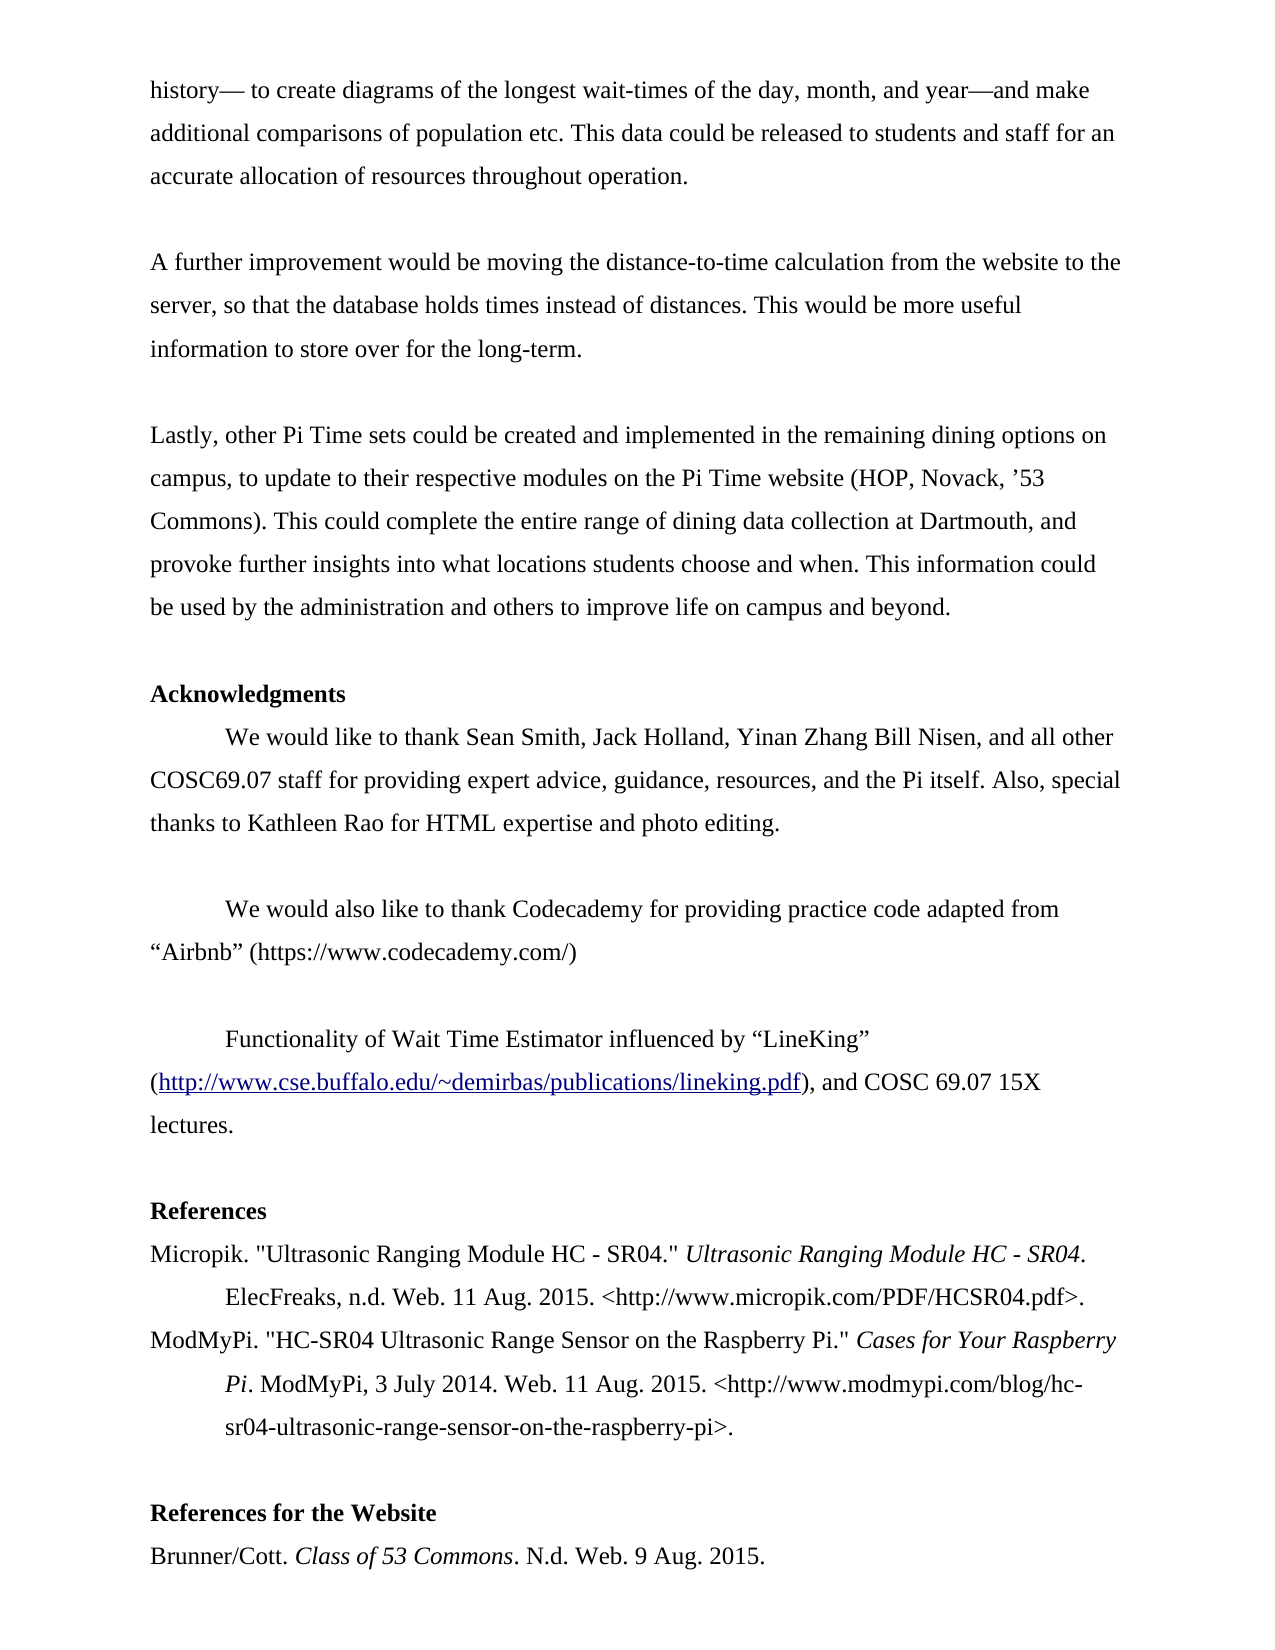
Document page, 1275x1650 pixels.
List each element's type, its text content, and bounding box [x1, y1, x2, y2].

text We would also like to thank Codecademy for providing practice code adapted from “Airbnb” (https://www.codecademy.com/) [150, 894, 1125, 966]
text We would like to thank Sean Smith, Jack Holland, Yinan Zhang Bill Nisen, and all other COSC69.07 staff for providing expert advice, guidance, resources, and the Pi itself. Also, special thanks to Kathleen Rao for HTML expertise and photo editing. [150, 722, 1125, 837]
text References [150, 1196, 1125, 1225]
text Lastly, other Pi Time sets could be created and implemented in the remaining dining options on campus, to update to their respective modules on the Pi Time website (HOP, Novack, ’53 Commons). This could complete the entire range of dining data collection at Dartmouth, and provoke further insights into what locations students choose and when. This information could be used by the administration and others to improve life on campus and beyond. [150, 420, 1125, 621]
text Functionality of Wait Time Estimator influenced by “LineKing” (http://www.cse.buffalo.edu/~demirbas/publications/lineking.pdf), and COSC 69.07 15X lectures. [150, 1024, 1125, 1139]
text Acknowledgments [150, 679, 1125, 707]
text Micropik. "Ultrasonic Ranging Module HC - SR04." Ultrasonic Ranging Module HC - SR04. ElecFreaks, n.d. Web. 11 Aug. 2015. <http://www.micropik.com/PDF/HCSR04.pdf>. [150, 1239, 1125, 1311]
text A further improvement would be moving the distance-to-time calculation from the website to the server, so that the database holds times instead of distances. This would be more useful information to store over for the long-term. [150, 247, 1125, 362]
text history— to create diagrams of the longest wait-times of the day, month, and year—and make additional comparisons of population etc. This data could be released to students and staff for an accurate allocation of resources throughout operation. [150, 75, 1125, 190]
text Brunner/Cott. Class of 53 Commons. N.d. Web. 9 Aug. 2015. [150, 1541, 1125, 1570]
text References for the Website [150, 1498, 1125, 1527]
text ModMyPi. "HC-SR04 Ultrasonic Range Sensor on the Raspberry Pi." Cases for Your Raspberry Pi. ModMyPi, 3 July 2014. Web. 11 Aug. 2015. <http://www.modmypi.com/blog/hc-sr04-ultrasonic-range-sensor-on-the-raspberry-pi>. [150, 1326, 1125, 1441]
